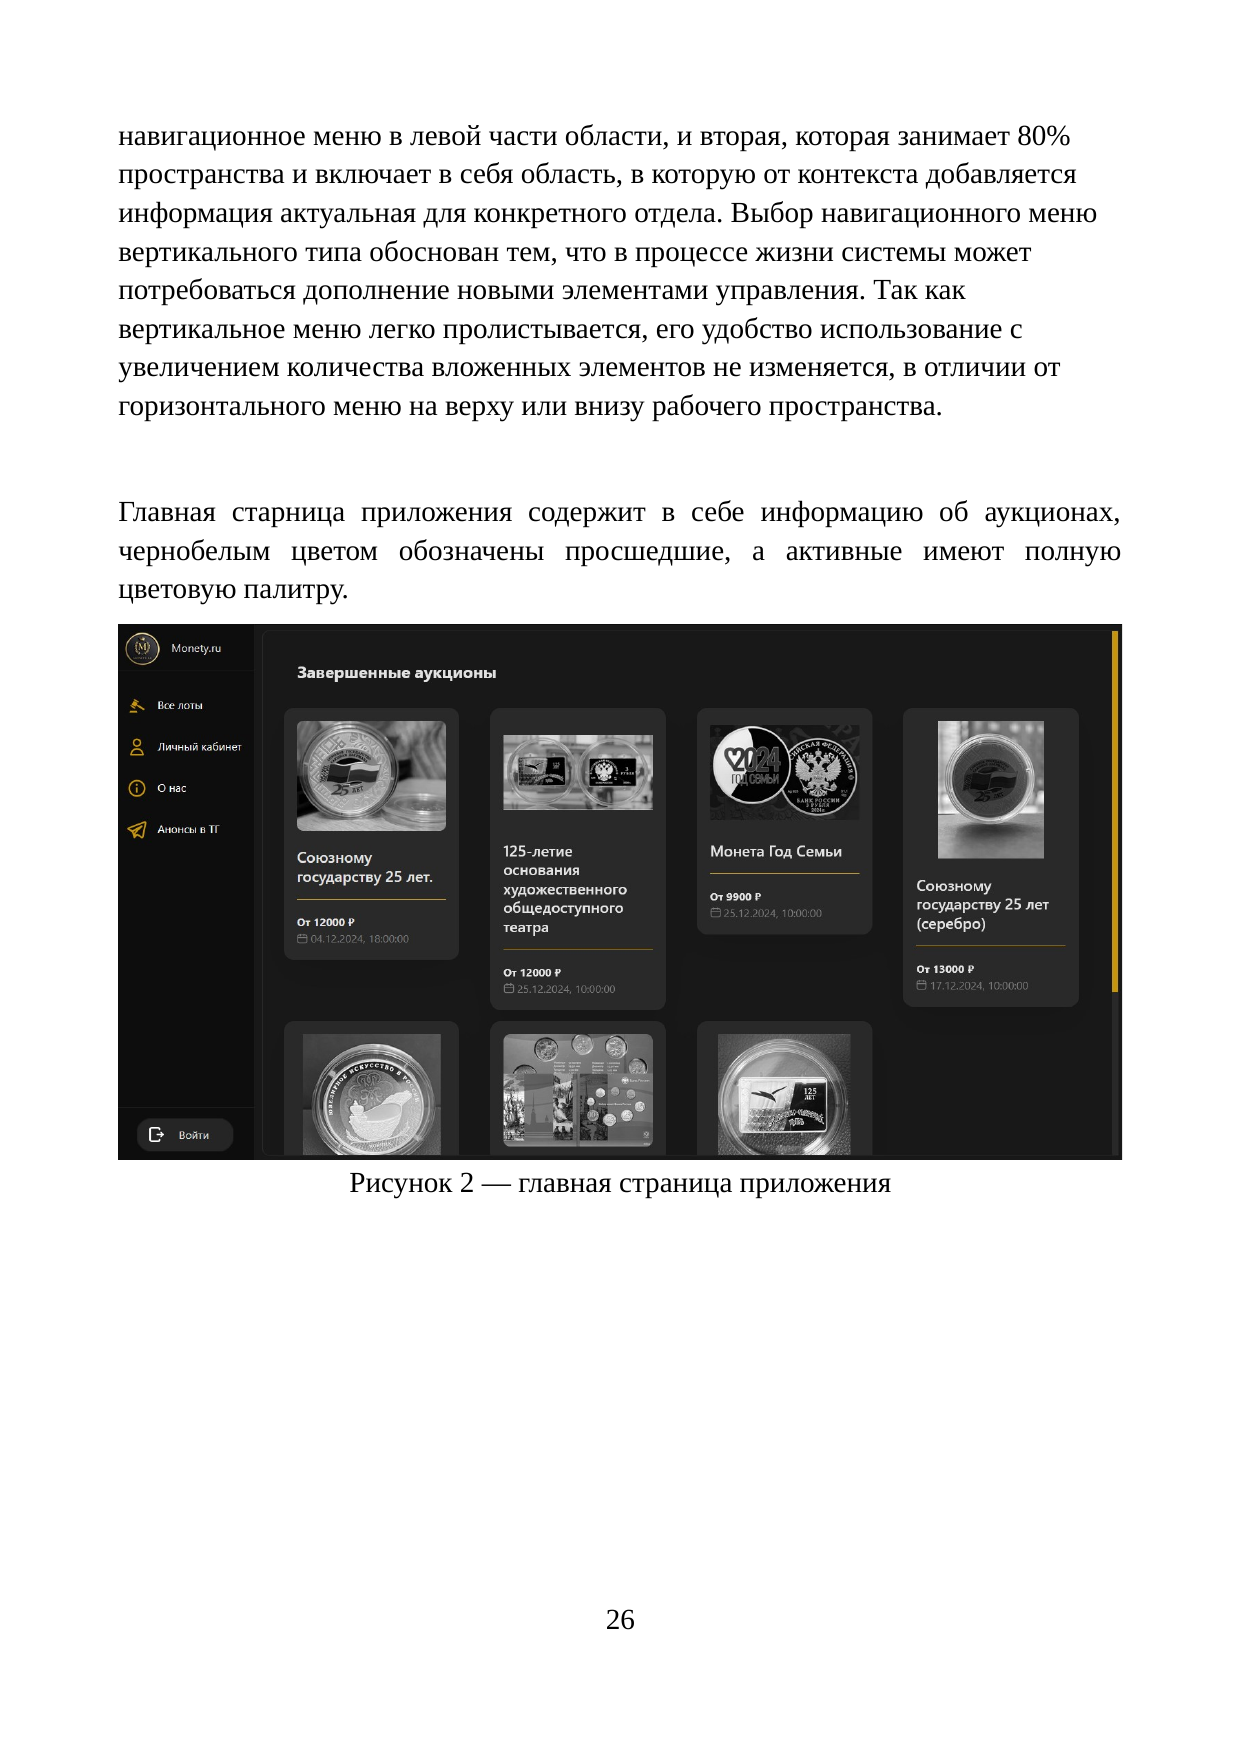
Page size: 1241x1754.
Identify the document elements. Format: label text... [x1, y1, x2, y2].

text Рисунок 2 — главная страница приложения [118, 1160, 1122, 1198]
text Главная старница приложения содержит в себе информацию об аукционах, чернобелым цветом обозначены просшедшие, а активные имеют полную цветовую палитру. [118, 494, 1122, 605]
text навигационное меню в левой части области, и вторая, которая занимает 80% пространства и включает в себя область, в которую от контекста добавляется информация актуальная для конкретного отдела. Выбор навигационного меню вертикального типа обоснован тем, что в процессе жизни системы может потребоваться дополнение новыми элементами управления. Так как вертикальное меню легко пролистывается, его удобство использование с увеличением количества вложенных элементов не изменяется, в отличии от горизонтального меню на верху или внизу рабочего пространства. [118, 118, 1122, 421]
picture [118, 624, 1123, 1160]
